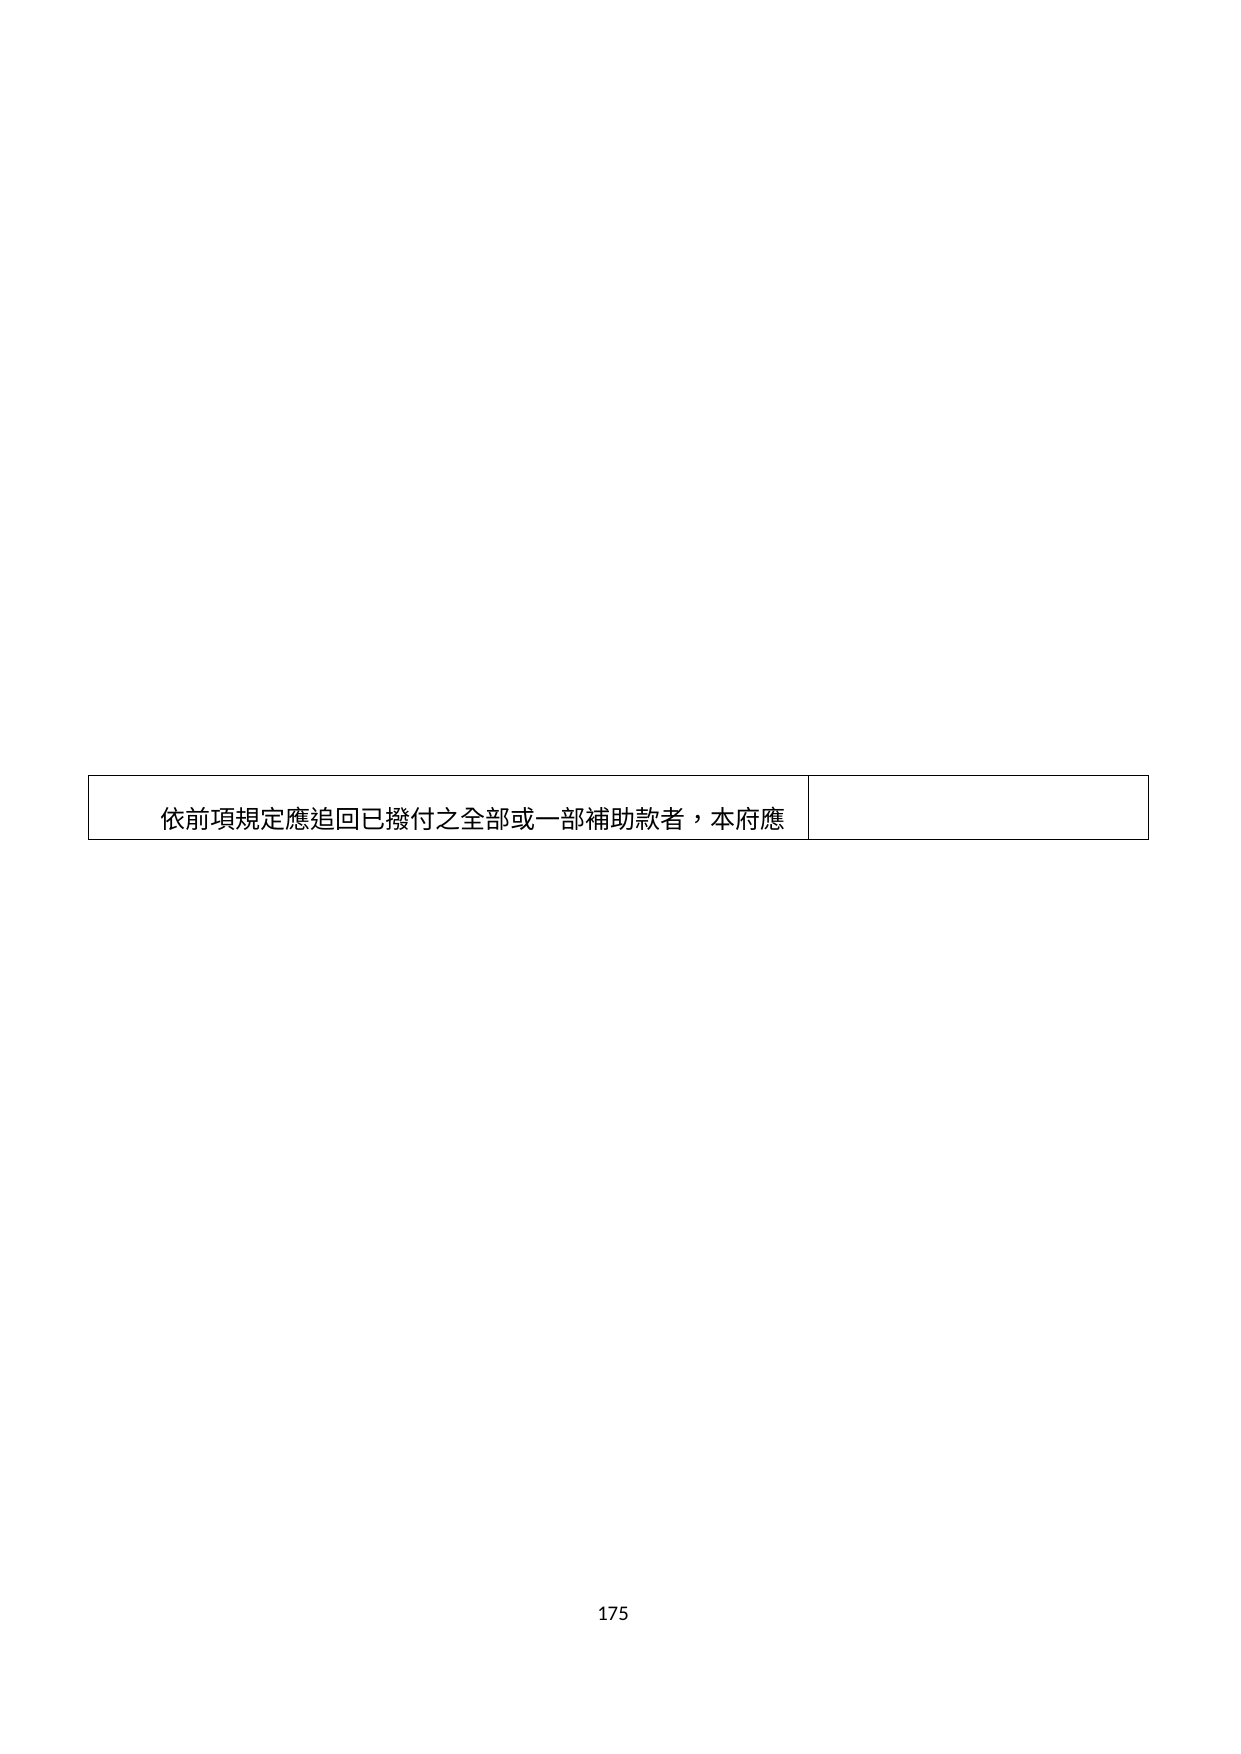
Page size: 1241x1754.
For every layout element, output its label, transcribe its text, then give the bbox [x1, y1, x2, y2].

table_cell 依前項規定應追回已撥付之全部或一部補助款者，本府應 [89, 776, 808, 838]
table_cell [809, 776, 1148, 838]
